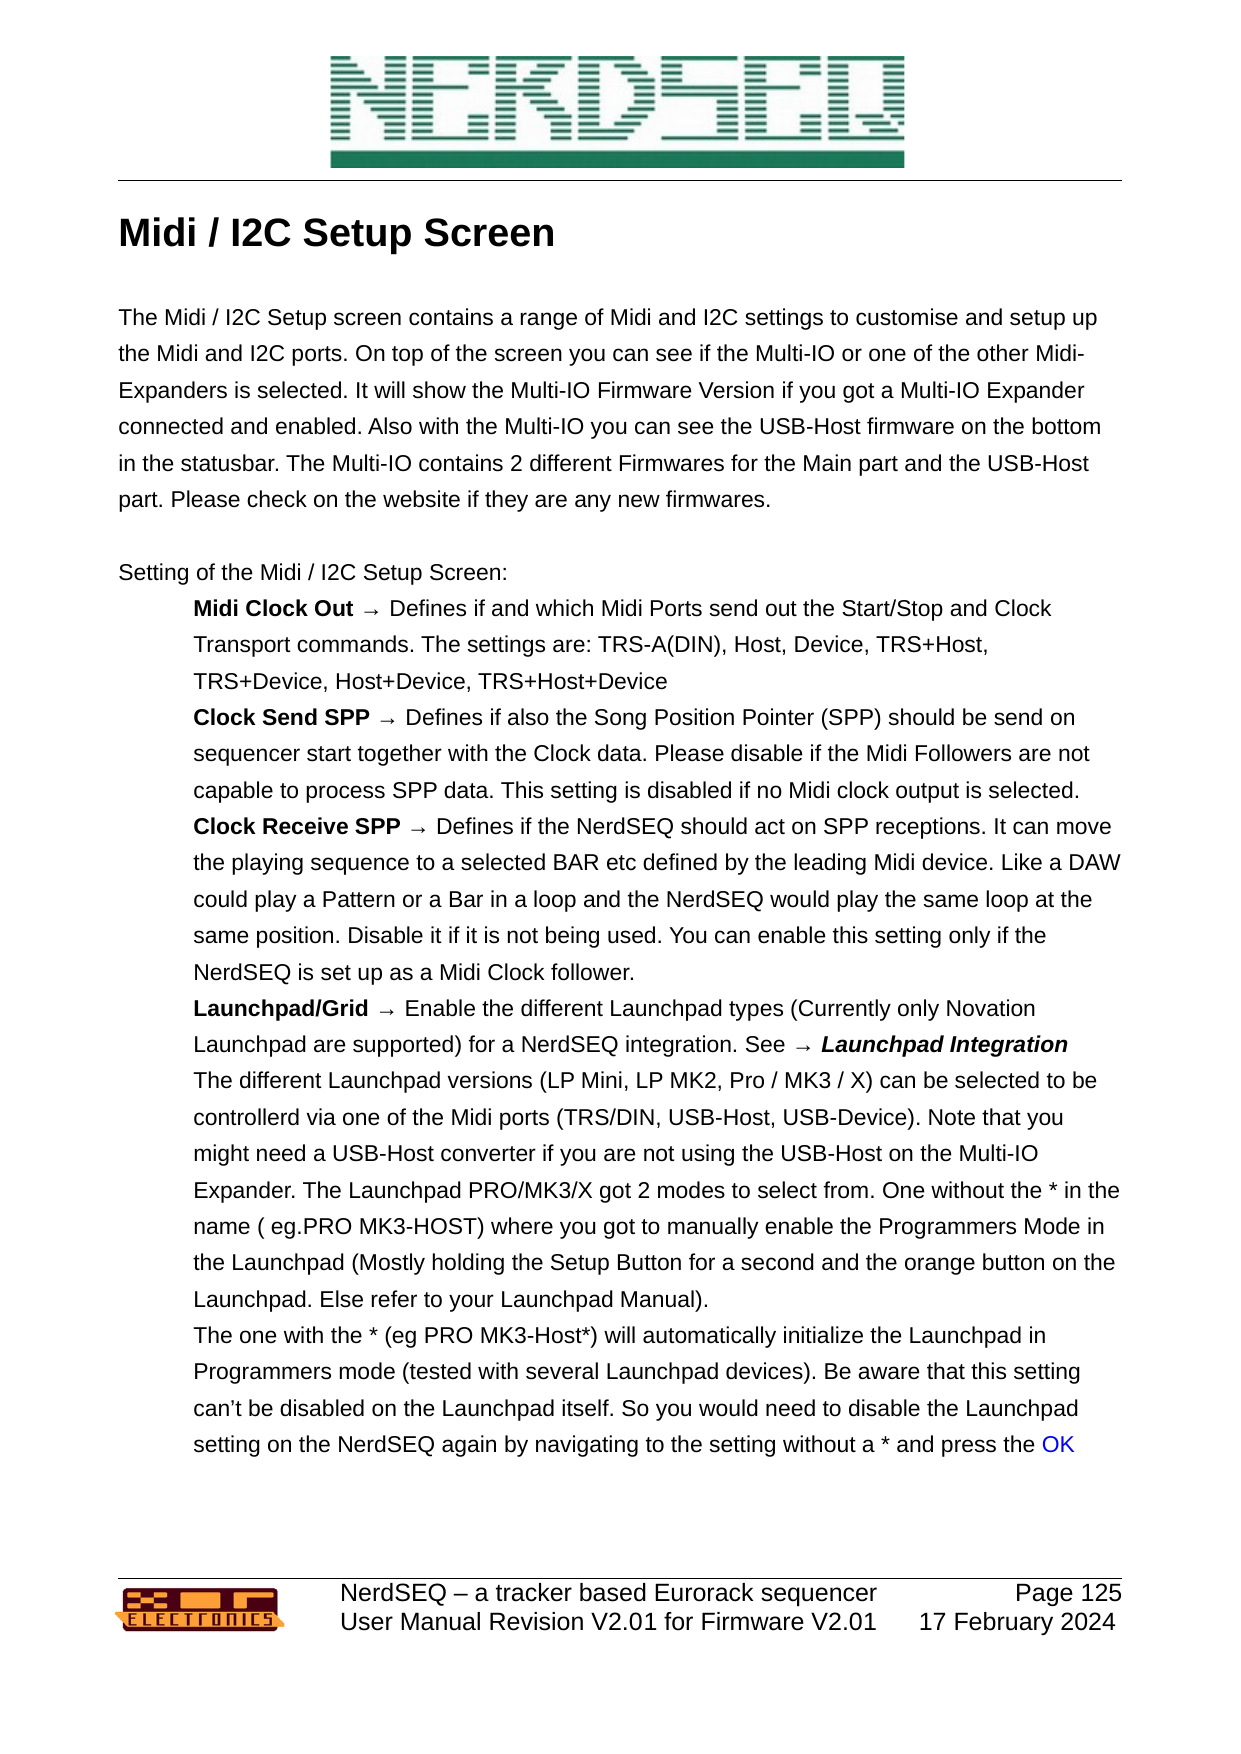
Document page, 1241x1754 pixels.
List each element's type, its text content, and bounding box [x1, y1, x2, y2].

text Clock Receive SPP → Defines if the NerdSEQ should act on SPP receptions. It can move the playing sequence to a selected BAR etc defined by the leading Midi device. Like a DAW could play a Pattern or a Bar in a loop and the NerdSEQ would play the same loop at the same position. Disable it if it is not being used. You can enable this setting only if the NerdSEQ is set up as a Midi Clock follower. [193, 813, 1122, 985]
text Midi Clock Out → Defines if and which Midi Ports send out the Start/Stop and Clock Transport commands. The settings are: TRS-A(DIN), Host, Device, TRS+Host, TRS+Device, Host+Device, TRS+Host+Device [193, 595, 1122, 694]
picture [115, 1584, 285, 1634]
text The Midi / I2C Setup screen contains a range of Midi and I2C settings to customise and setup up the Midi and I2C ports. On top of the screen you can see if the Multi-IO or one of the other Midi-Expanders is selected. It will show the Multi-IO Firmware Version if you got a Multi-IO Expander connected and enabled. Also with the Multi-IO you can see the USB-Host firmware on the bottom in the statusbar. The Multi-IO contains 2 different Firmwares for the Main part and the USB-Host part. Please check on the website if they are any new firmwares. [118, 304, 1122, 512]
text Setting of the Midi / I2C Setup Screen: [118, 558, 1122, 585]
text The different Launchpad versions (LP Mini, LP MK2, Pro / MK3 / X) can be selected to be controllerd via one of the Midi ports (TRS/DIN, USB-Host, USB-Device). Note that you might need a USB-Host converter if you are not using the USB-Host on the Multi-IO Expander. The Launchpad PRO/MK3/X got 2 modes to select from. One without the * in the name ( eg.PRO MK3-HOST) where you got to manually enable the Programmers Mode in the Launchpad (Mostly holding the Setup Button for a second and the orange button on the Launchpad. Else refer to your Launchpad Manual). The one with the * (eg PRO MK3-Host*) will automatically initialize the Launchpad in Programmers mode (tested with several Launchpad devices). Be aware that this setting can’t be disabled on the Launchpad itself. So you would need to disable the Launchpad setting on the NerdSEQ again by navigating to the setting without a * and press the OK [193, 1067, 1122, 1457]
text Launchpad/Grid → Enable the different Launchpad types (Currently only Novation Launchpad are supported) for a NerdSEQ integration. See → Launchpad Integration [193, 995, 1122, 1057]
picture [330, 56, 905, 168]
text Clock Send SPP → Defines if also the Song Position Pointer (SPP) should be send on sequencer start together with the Clock data. Please disable if the Midi Followers are not capable to process SPP data. This setting is disabled if no Midi clock output is selected. [193, 704, 1122, 803]
subtitle Midi / I2C Setup Screen [118, 209, 1122, 255]
